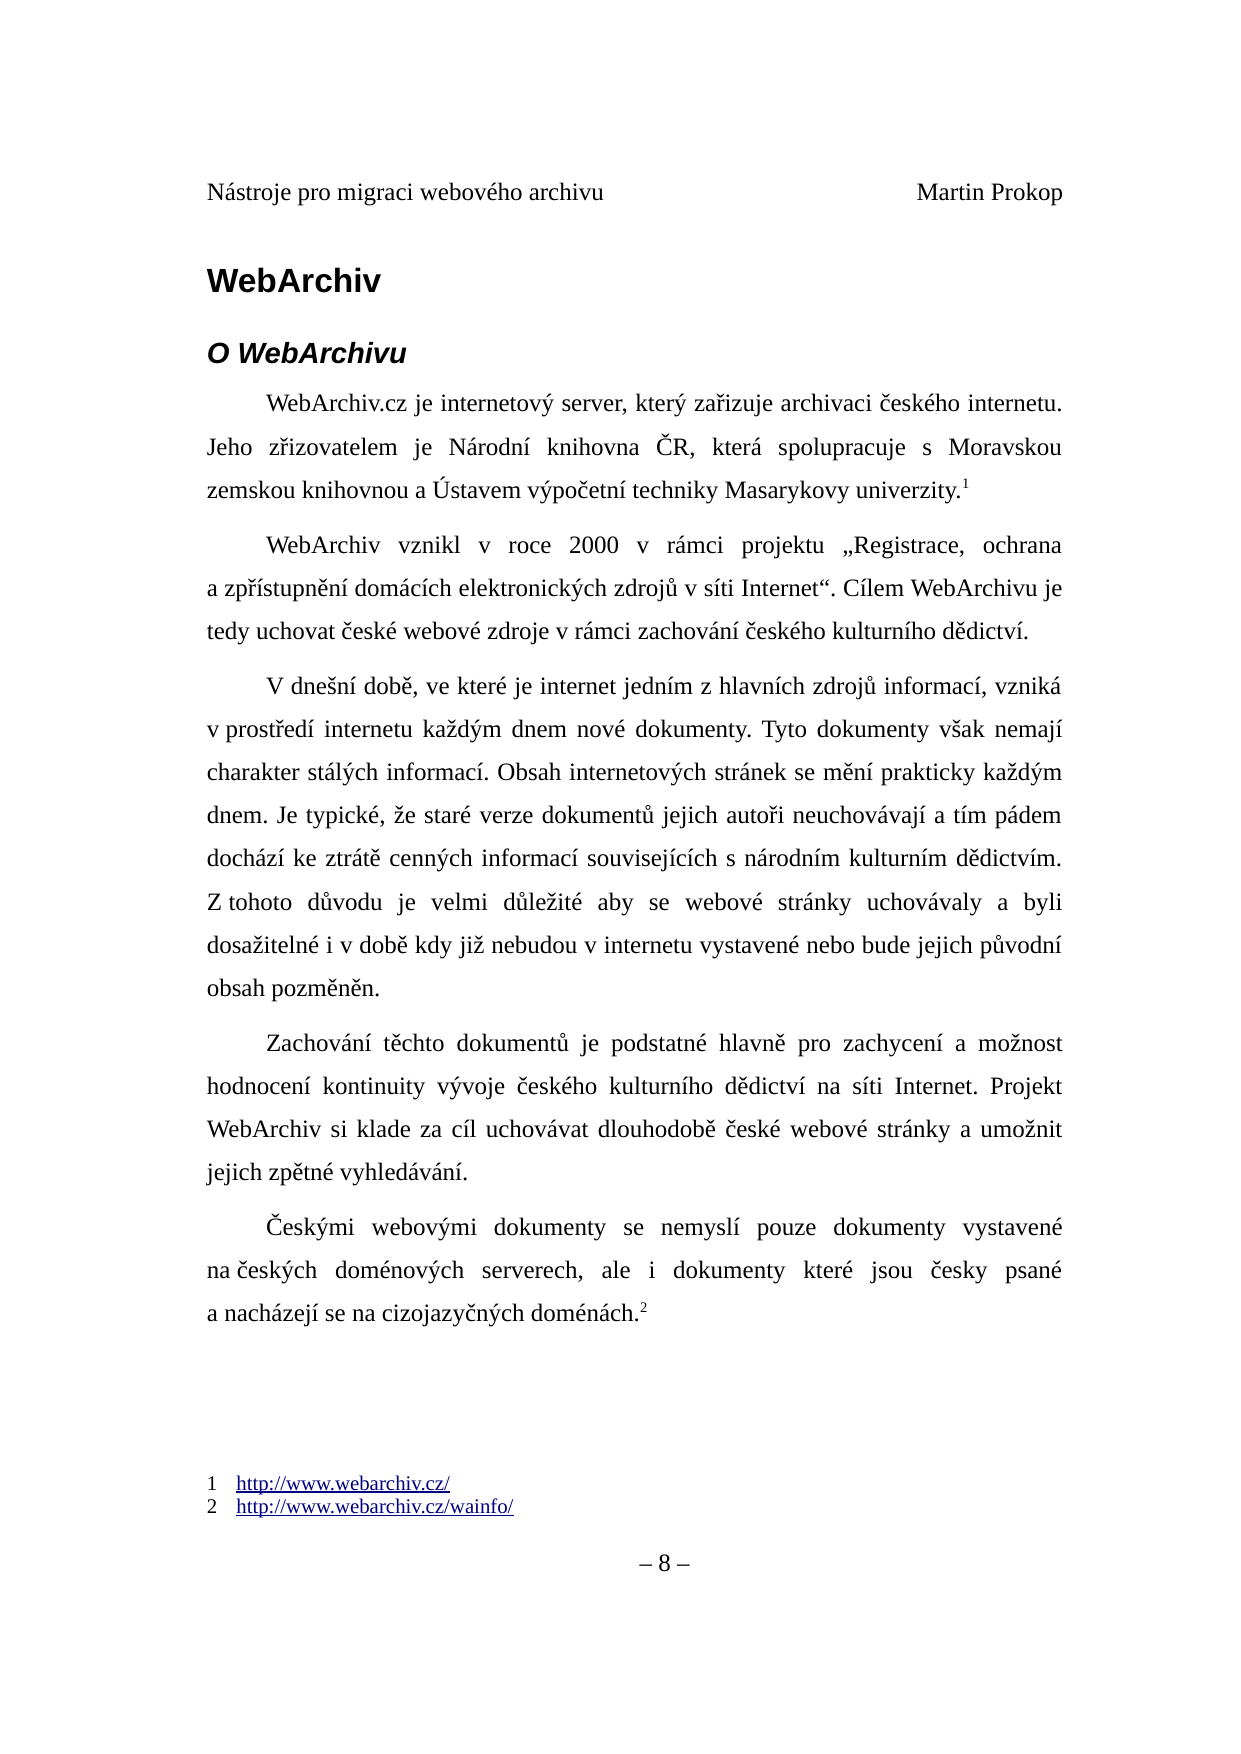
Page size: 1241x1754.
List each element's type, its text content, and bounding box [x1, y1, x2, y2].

text Českými webovými dokumenty se nemyslí pouze dokumenty vystavené na českých doménových serverech, ale i dokumenty které jsou česky psané a nacházejí se na cizojazyčných doménách. [207, 1212, 1063, 1327]
text WebArchiv vznikl v roce 2000 v rámci projektu „Registrace, ochrana a zpřístupnění domácích elektronických zdrojů v síti Internet“. Cílem WebArchivu je tedy uchovat české webové zdroje v rámci zachování českého kulturního dědictví. [207, 530, 1063, 645]
subtitle WebArchiv [207, 260, 1063, 299]
text V dnešní době, ve které je internet jedním z hlavních zdrojů informací, vzniká v prostředí internetu každým dnem nové dokumenty. Tyto dokumenty však nemají charakter stálých informací. Obsah internetových stránek se mění prakticky každým dnem. Je typické, že staré verze dokumentů jejich autoři neuchovávají a tím pádem dochází ke ztrátě cenných informací souvisejících s národním kulturním dědictvím. Z tohoto důvodu je velmi důležité aby se webové stránky uchovávaly a byli dosažitelné i v době kdy již nebudou v internetu vystavené nebo bude jejich původní obsah pozměněn. [207, 671, 1063, 1002]
text Zachování těchto dokumentů je podstatné hlavně pro zachycení a možnost hodnocení kontinuity vývoje českého kulturního dědictví na síti Internet. Projekt WebArchiv si klade za cíl uchovávat dlouhodobě české webové stránky a umožnit jejich zpětné vyhledávání. [207, 1028, 1063, 1186]
text WebArchiv.cz je internetový server, který zařizuje archivaci českého internetu. Jeho zřizovatelem je Národní knihovna ČR, která spolupracuje s Moravskou zemskou knihovnou a Ústavem výpočetní techniky Masarykovy univerzity. [207, 388, 1063, 503]
subtitle O WebArchivu [207, 337, 1063, 370]
text http://www.webarchiv.cz/wainfo/ [207, 1494, 1063, 1518]
text http://www.webarchiv.cz/ [207, 1470, 1063, 1494]
